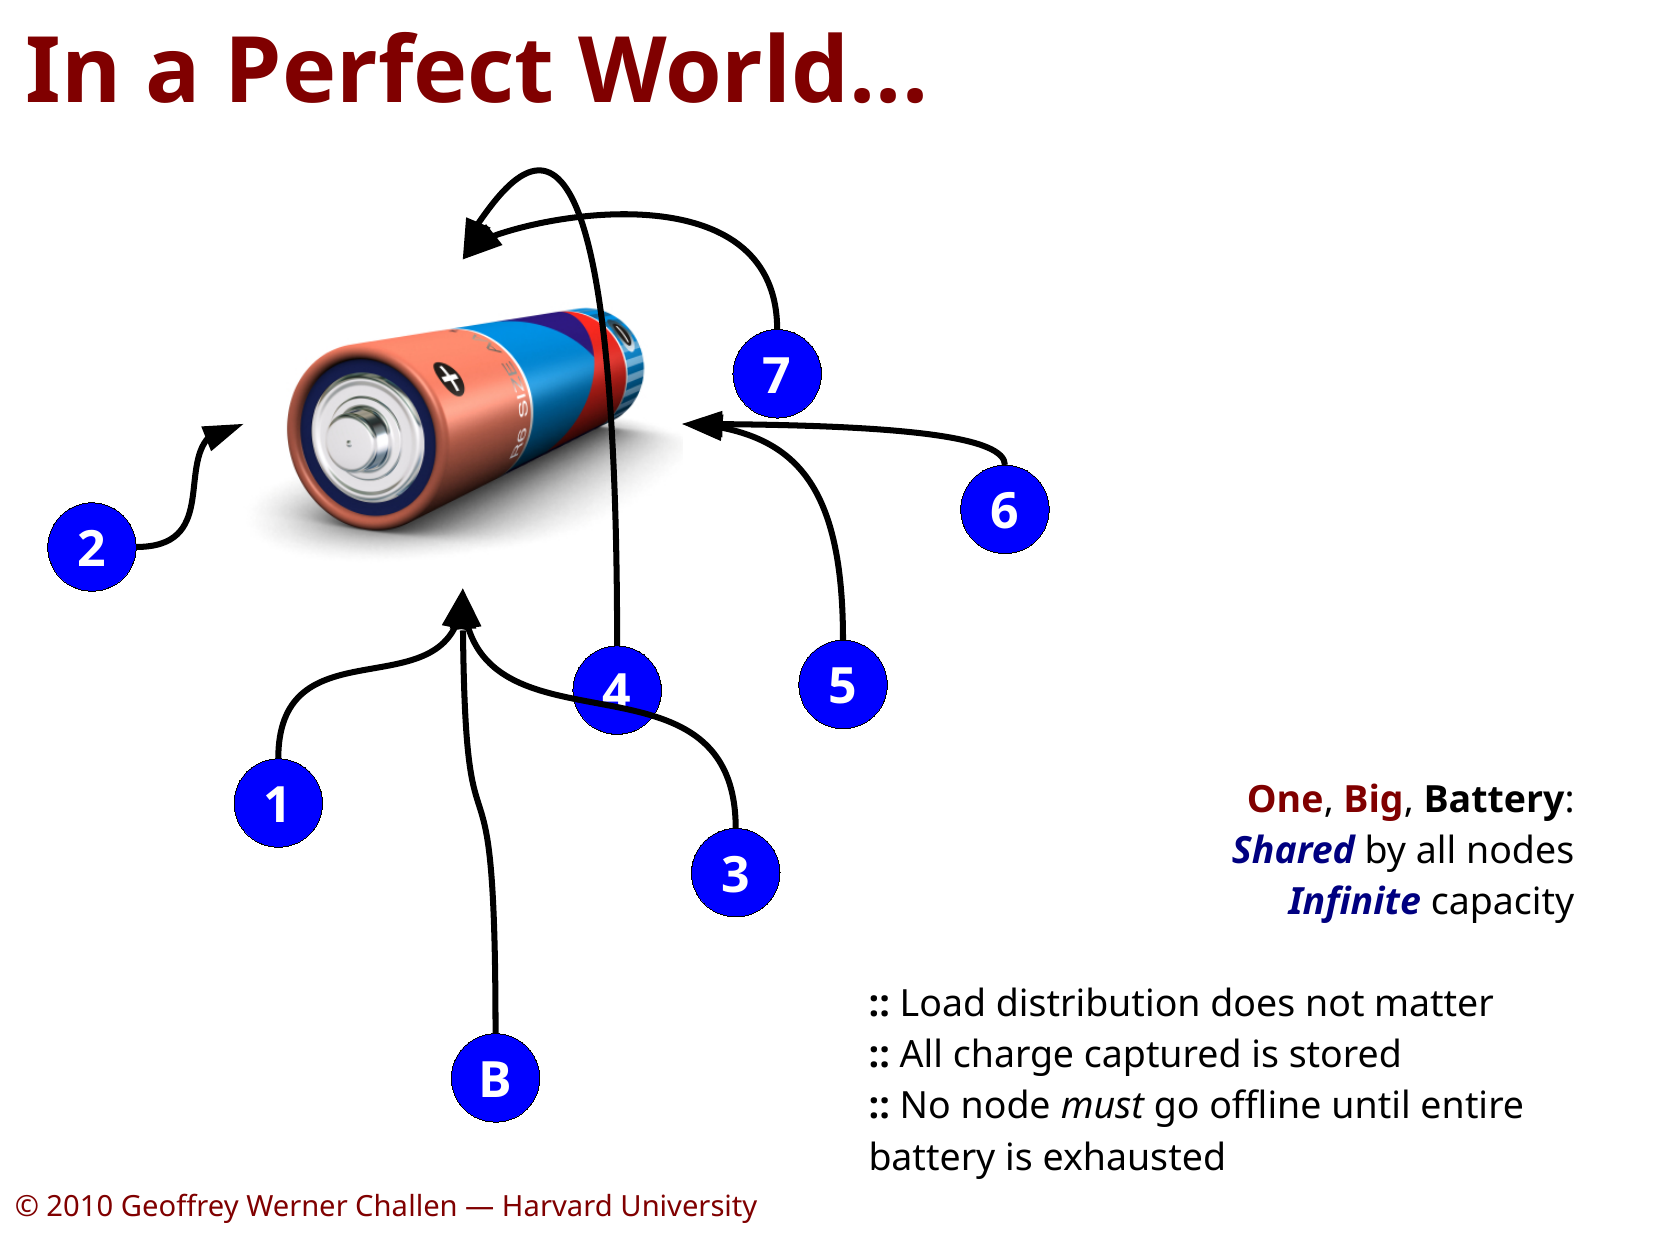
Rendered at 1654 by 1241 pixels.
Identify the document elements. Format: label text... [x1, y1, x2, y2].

picture [243, 259, 613, 589]
text_box 6 [960, 465, 1050, 554]
text_box 7 [732, 329, 822, 419]
picture [595, 259, 683, 589]
text_box 1 [234, 758, 323, 848]
text_box 4 [610, 683, 618, 696]
text_box 4 [572, 646, 662, 713]
text_box B [451, 1033, 540, 1123]
title In a Perfect World... [25, 12, 1438, 121]
text_box 2 [47, 502, 137, 592]
text_box 4 [574, 703, 651, 735]
text_box 3 [691, 828, 781, 917]
text_box One, Big, Battery: Shared by all nodes Infinite capacity :: Load distribution does not matter :: All charge captured is stored :: No node must go offline until entire battery is exhausted [853, 765, 1590, 1135]
text_box 5 [798, 640, 888, 729]
